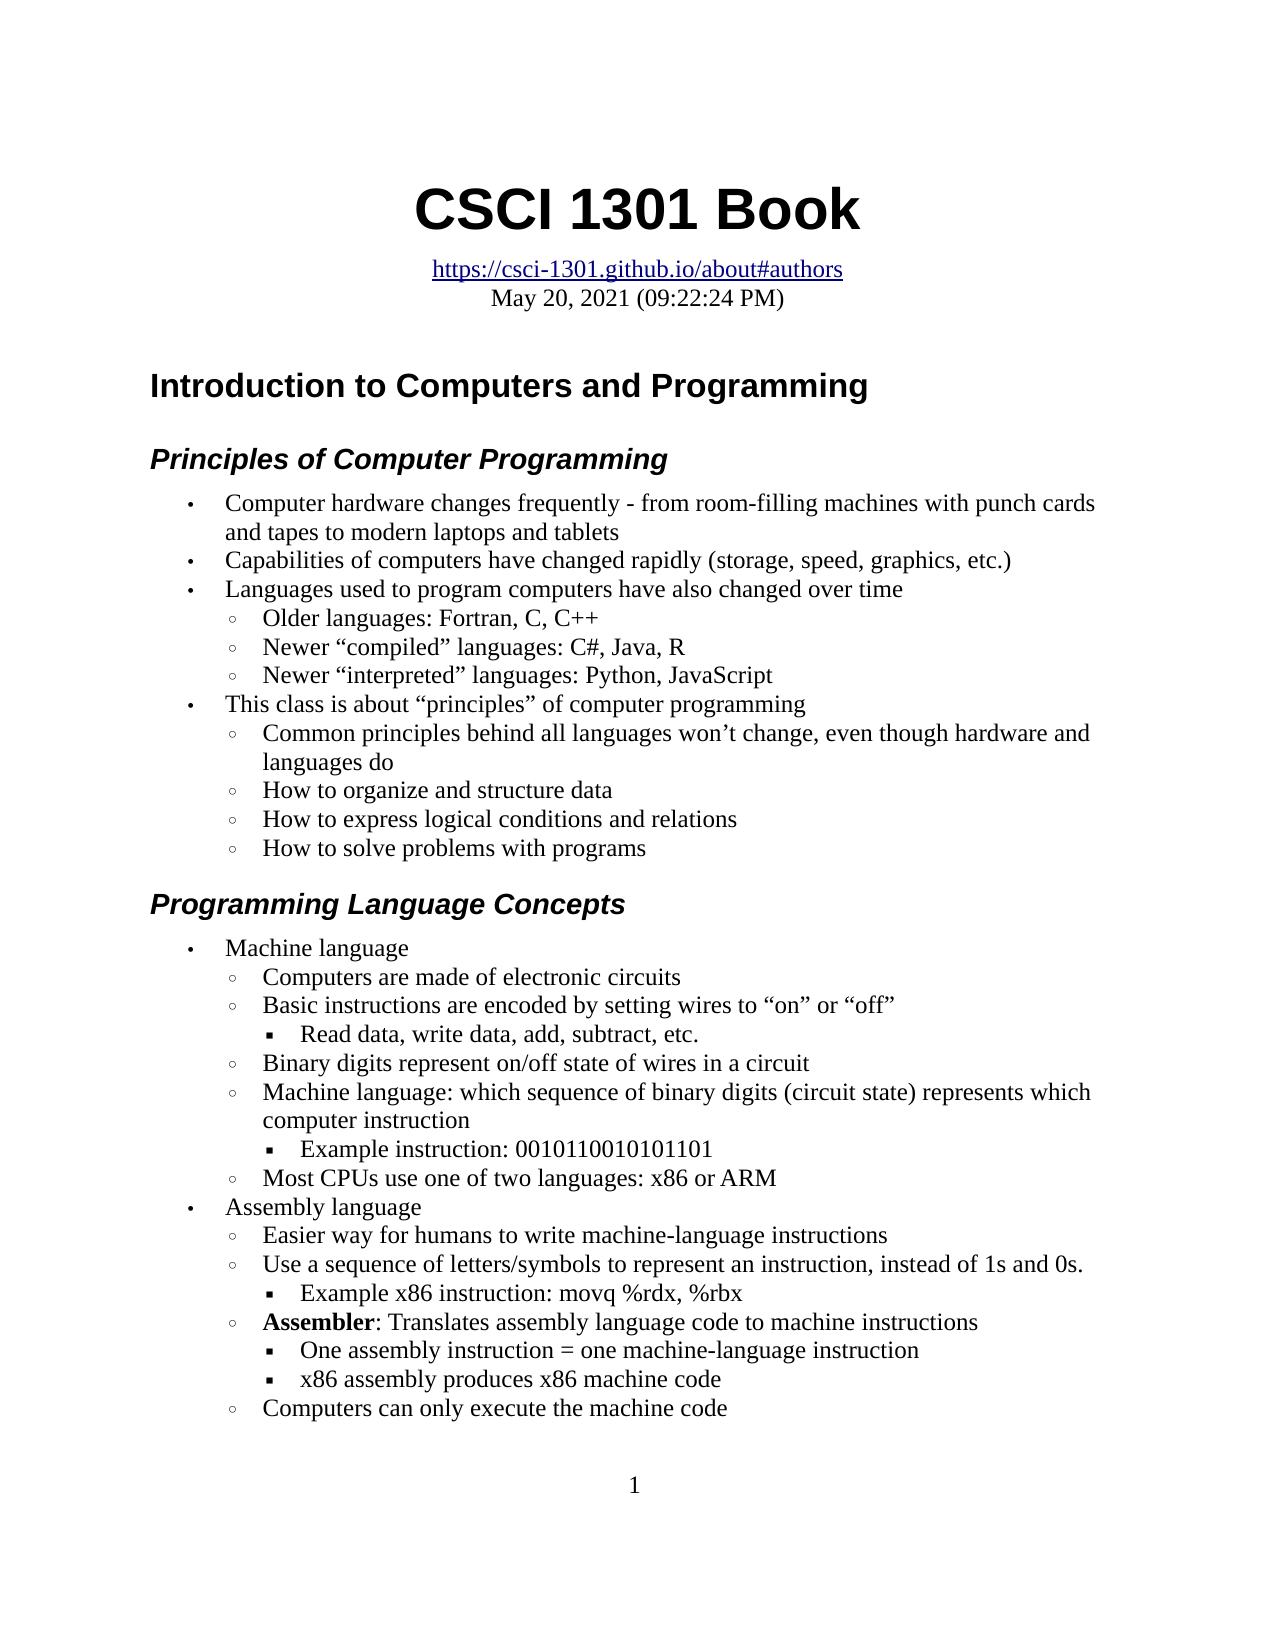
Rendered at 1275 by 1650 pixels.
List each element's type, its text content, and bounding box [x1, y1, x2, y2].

list x86 assembly produces x86 machine code [262, 1364, 1125, 1393]
list Computers are made of electronic circuits [225, 962, 1125, 990]
list Computers can only execute the machine code [225, 1393, 1125, 1422]
list Most CPUs use one of two languages: x86 or ARM [225, 1163, 1125, 1192]
list Binary digits represent on/off state of wires in a circuit [225, 1048, 1125, 1077]
list Computer hardware changes frequently - from room-filling machines with punch cards and tapes to modern laptops and tablets [187, 488, 1125, 546]
list Newer “interpreted” languages: Python, JavaScript [225, 661, 1125, 689]
list How to express logical conditions and relations [225, 804, 1125, 833]
list Languages used to program computers have also changed over time [187, 574, 1125, 603]
list Example x86 instruction: movq %rdx, %rbx [262, 1278, 1125, 1307]
list How to organize and structure data [225, 776, 1125, 804]
list Older languages: Fortran, C, C++ [225, 603, 1125, 632]
list This class is about “principles” of computer programming [187, 689, 1125, 718]
subtitle Programming Language Concepts [150, 887, 1125, 920]
list Newer “compiled” languages: C#, Java, R [225, 632, 1125, 661]
subtitle Introduction to Computers and Programming [150, 366, 1125, 404]
list How to solve problems with programs [225, 833, 1125, 862]
text May 20, 2021 (09:22:24 PM) [150, 283, 1125, 312]
list Assembly language [187, 1192, 1125, 1220]
list Capabilities of computers have changed rapidly (storage, speed, graphics, etc.) [187, 546, 1125, 574]
list Basic instructions are encoded by setting wires to “on” or “off” [225, 990, 1125, 1019]
list Machine language [187, 933, 1125, 962]
list Read data, write data, add, subtract, etc. [262, 1019, 1125, 1048]
title CSCI 1301 Book [150, 175, 1125, 242]
list Common principles behind all languages won’t change, even though hardware and languages do [225, 718, 1125, 776]
text https://csci-1301.github.io/about#authors [150, 254, 1125, 283]
list Example instruction: 0010110010101101 [262, 1134, 1125, 1163]
list Assembler: Translates assembly language code to machine instructions [225, 1307, 1125, 1335]
list Use a sequence of letters/symbols to represent an instruction, instead of 1s and 0s. [225, 1249, 1125, 1278]
list Machine language: which sequence of binary digits (circuit state) represents which computer instruction [225, 1077, 1125, 1134]
list Easier way for humans to write machine-language instructions [225, 1220, 1125, 1249]
list One assembly instruction = one machine-language instruction [262, 1335, 1125, 1364]
subtitle Principles of Computer Programming [150, 442, 1125, 476]
